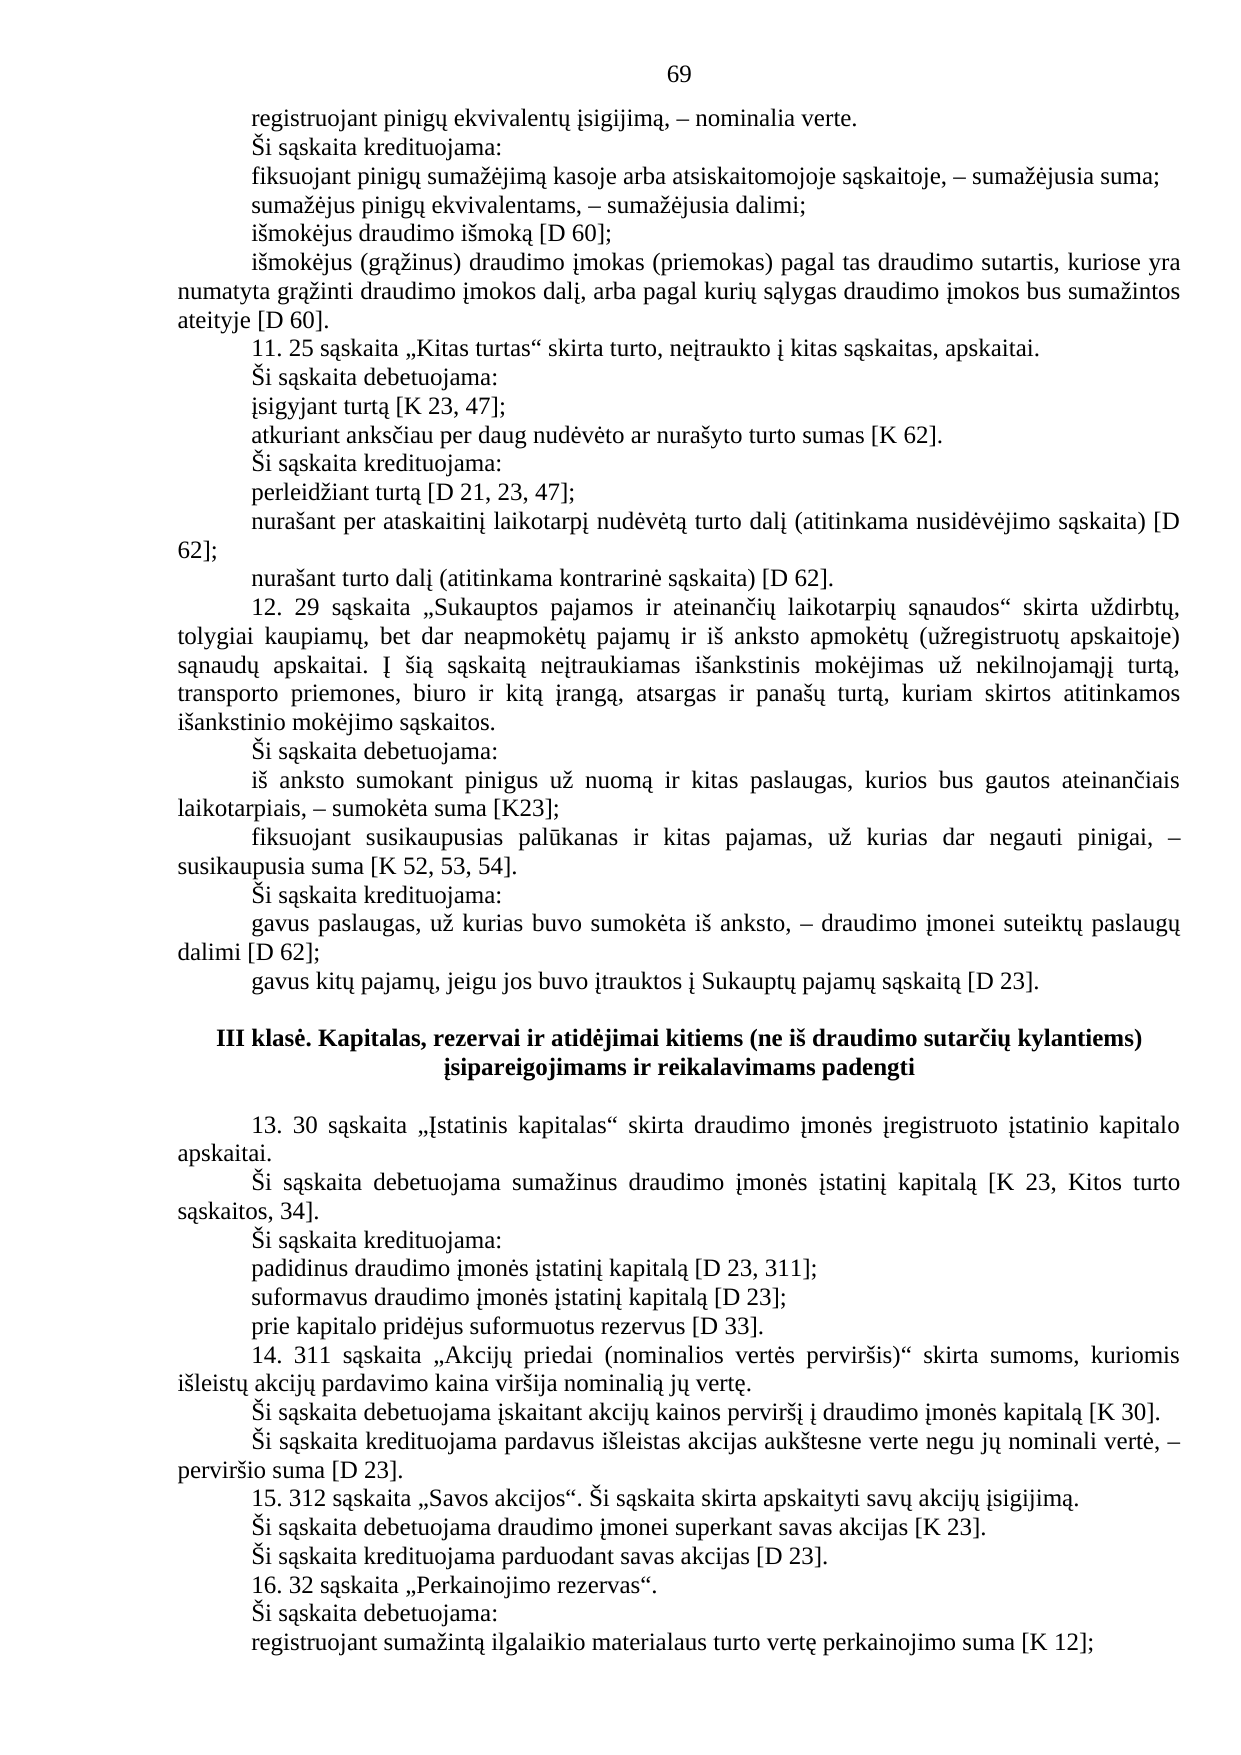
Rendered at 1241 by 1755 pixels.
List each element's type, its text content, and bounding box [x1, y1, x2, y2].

text 12. 29 sąskaita „Sukauptos pajamos ir ateinančių laikotarpių sąnaudos“ skirta uždirbtų, tolygiai kaupiamų, bet dar neapmokėtų pajamų ir iš anksto apmokėtų (užregistruotų apskaitoje) sąnaudų apskaitai. Į šią sąskaitą neįtraukiamas išankstinis mokėjimas už nekilnojamąjį turtą, transporto priemones, biuro ir kitą įrangą, atsargas ir panašų turtą, kuriam skirtos atitinkamos išankstinio mokėjimo sąskaitos. [177, 592, 1181, 736]
text Ši sąskaita debetuojama sumažinus draudimo įmonės įstatinį kapitalą [K 23, Kitos turto sąskaitos, 34]. [177, 1167, 1181, 1225]
text Ši sąskaita debetuojama: [177, 362, 1181, 391]
text Ši sąskaita debetuojama: [177, 1598, 1181, 1627]
text fiksuojant susikaupusias palūkanas ir kitas pajamas, už kurias dar negauti pinigai, – susikaupusia suma [K 52, 53, 54]. [177, 822, 1181, 880]
text registruojant sumažintą ilgalaikio materialaus turto vertę perkainojimo suma [K 12]; [177, 1627, 1181, 1656]
text išmokėjus draudimo išmoką [D 60]; [177, 218, 1181, 247]
text perleidžiant turtą [D 21, 23, 47]; [177, 477, 1181, 506]
text prie kapitalo pridėjus suformuotus rezervus [D 33]. [177, 1311, 1181, 1340]
text Ši sąskaita debetuojama: [177, 736, 1181, 765]
text nurašant per ataskaitinį laikotarpį nudėvėtą turto dalį (atitinkama nusidėvėjimo sąskaita) [D 62]; [177, 506, 1181, 563]
text Ši sąskaita debetuojama įskaitant akcijų kainos perviršį į draudimo įmonės kapitalą [K 30]. [177, 1397, 1181, 1426]
text iš anksto sumokant pinigus už nuomą ir kitas paslaugas, kurios bus gautos ateinančiais laikotarpiais, – sumokėta suma [K23]; [177, 765, 1181, 822]
text išmokėjus (grąžinus) draudimo įmokas (priemokas) pagal tas draudimo sutartis, kuriose yra numatyta grąžinti draudimo įmokos dalį, arba pagal kurių sąlygas draudimo įmokos bus sumažintos ateityje [D 60]. [177, 247, 1181, 333]
text Ši sąskaita kredituojama: [177, 1225, 1181, 1253]
text sumažėjus pinigų ekvivalentams, – sumažėjusia dalimi; [177, 190, 1181, 218]
text 14. 311 sąskaita „Akcijų priedai (nominalios vertės perviršis)“ skirta sumoms, kuriomis išleistų akcijų pardavimo kaina viršija nominalią jų vertę. [177, 1340, 1181, 1397]
text įsigyjant turtą [K 23, 47]; [177, 391, 1181, 420]
text 15. 312 sąskaita „Savos akcijos“. Ši sąskaita skirta apskaityti savų akcijų įsigijimą. [177, 1483, 1181, 1512]
text Ši sąskaita kredituojama parduodant savas akcijas [D 23]. [177, 1541, 1181, 1570]
text Ši sąskaita kredituojama: [177, 448, 1181, 477]
text 13. 30 sąskaita „Įstatinis kapitalas“ skirta draudimo įmonės įregistruoto įstatinio kapitalo apskaitai. [177, 1110, 1181, 1167]
text registruojant pinigų ekvivalentų įsigijimą, – nominalia verte. [177, 103, 1181, 132]
text 16. 32 sąskaita „Perkainojimo rezervas“. [177, 1570, 1181, 1598]
text Ši sąskaita kredituojama: [177, 132, 1181, 161]
text Ši sąskaita kredituojama pardavus išleistas akcijas aukštesne verte negu jų nominali vertė, – perviršio suma [D 23]. [177, 1426, 1181, 1483]
text gavus kitų pajamų, jeigu jos buvo įtrauktos į Sukauptų pajamų sąskaitą [D 23]. [177, 966, 1181, 995]
text Ši sąskaita debetuojama draudimo įmonei superkant savas akcijas [K 23]. [177, 1512, 1181, 1541]
text nurašant turto dalį (atitinkama kontrarinė sąskaita) [D 62]. [177, 563, 1181, 592]
text suformavus draudimo įmonės įstatinį kapitalą [D 23]; [177, 1282, 1181, 1311]
text fiksuojant pinigų sumažėjimą kasoje arba atsiskaitomojoje sąskaitoje, – sumažėjusia suma; [177, 161, 1181, 190]
text 11. 25 sąskaita „Kitas turtas“ skirta turto, neįtraukto į kitas sąskaitas, apskaitai. [177, 333, 1181, 362]
text gavus paslaugas, už kurias buvo sumokėta iš anksto, – draudimo įmonei suteiktų paslaugų dalimi [D 62]; [177, 908, 1181, 966]
text padidinus draudimo įmonės įstatinį kapitalą [D 23, 311]; [177, 1253, 1181, 1282]
text Ši sąskaita kredituojama: [177, 880, 1181, 908]
text III klasė. Kapitalas, rezervai ir atidėjimai kitiems (ne iš draudimo sutarčių kylantiems) įsipareigojimams ir reikalavimams padengti [177, 1023, 1181, 1081]
text atkuriant anksčiau per daug nudėvėto ar nurašyto turto sumas [K 62]. [177, 420, 1181, 448]
